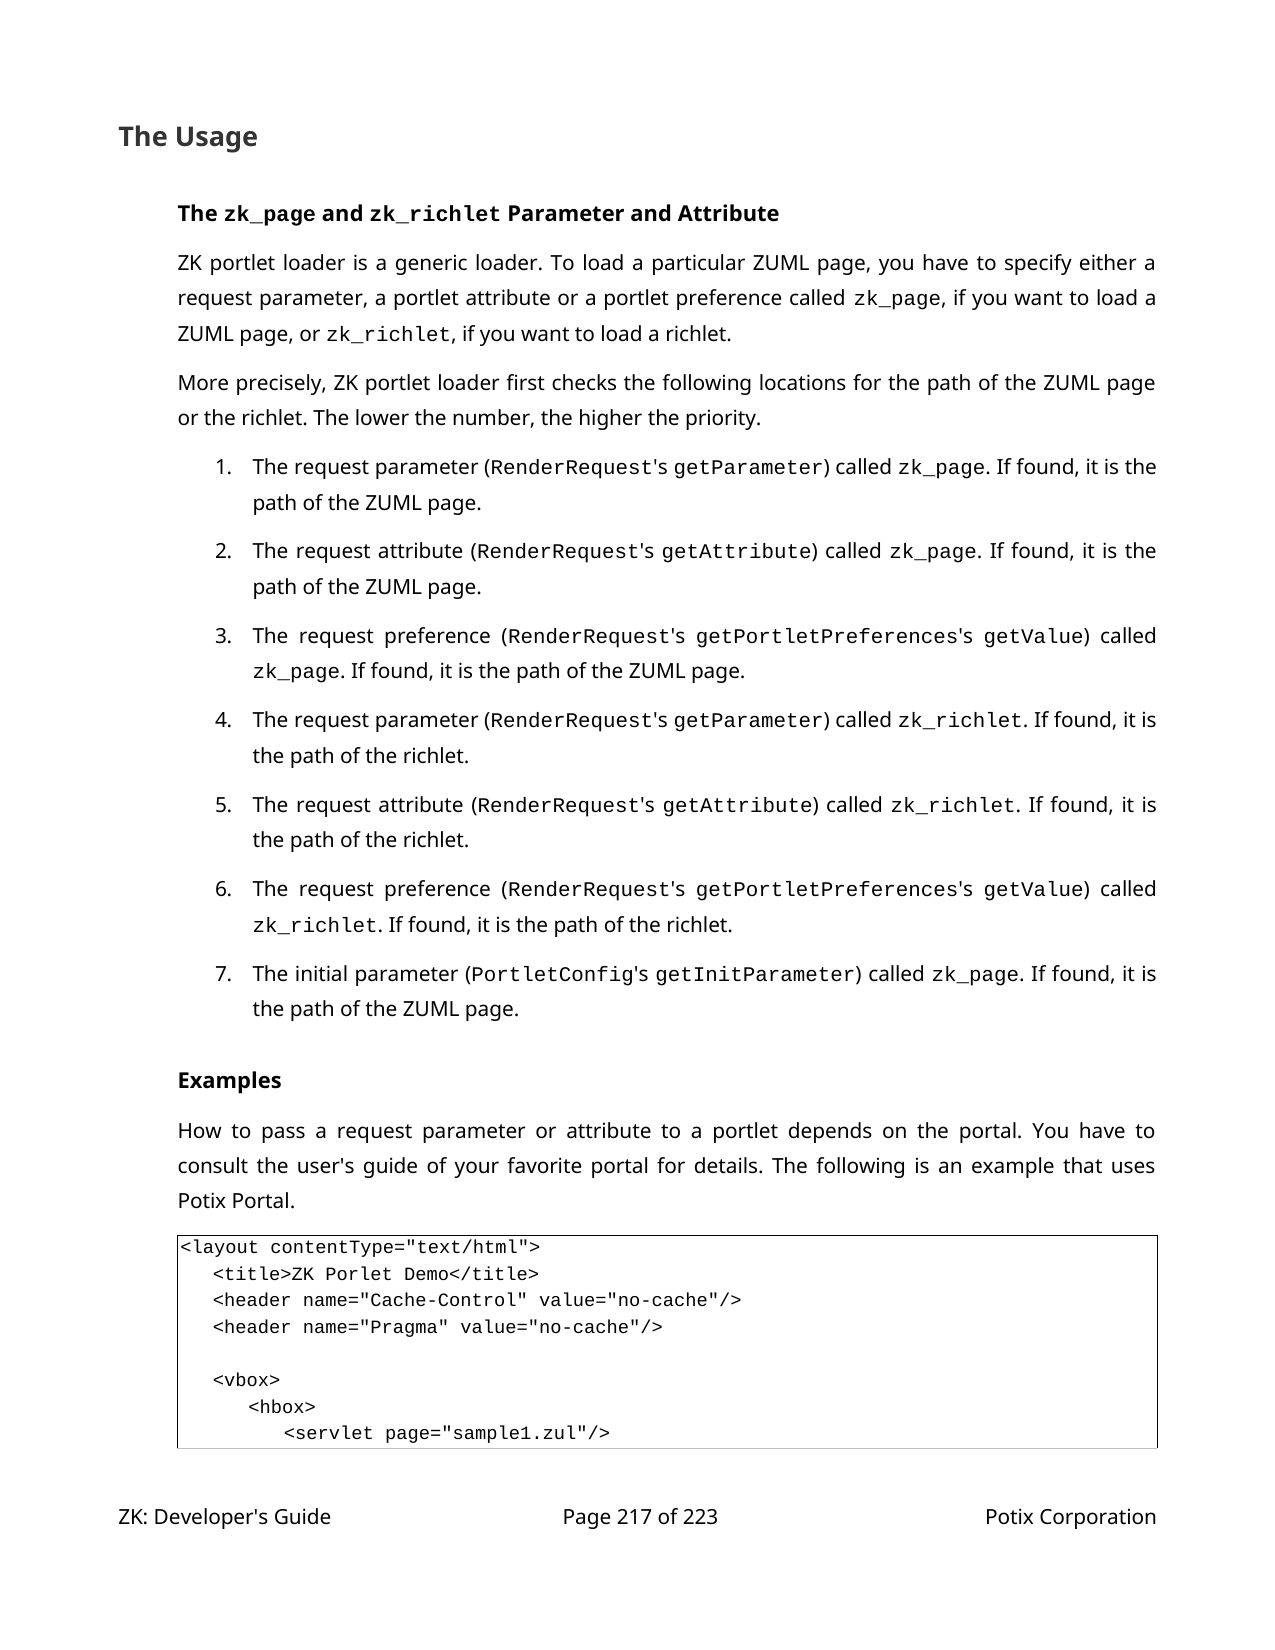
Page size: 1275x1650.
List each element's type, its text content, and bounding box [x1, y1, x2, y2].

subtitle The zk_page and zk_richlet Parameter and Attribute [177, 197, 1157, 227]
list The request parameter (RenderRequest's getParameter) called zk_page. If found, it is the path of the ZUML page. [215, 452, 1157, 516]
text ZK portlet loader is a generic loader. To load a particular ZUML page, you have to specify either a request parameter, a portlet attribute or a portlet preference called zk_page, if you want to load a ZUML page, or zk_richlet, if you want to load a richlet. [177, 248, 1157, 347]
list The request parameter (RenderRequest's getParameter) called zk_richlet. If found, it is the path of the richlet. [215, 706, 1157, 769]
text More precisely, ZK portlet loader first checks the following locations for the path of the ZUML page or the richlet. The lower the number, the higher the priority. [177, 368, 1157, 431]
list The request preference (RenderRequest's getPortletPreferences's getValue) called zk_page. If found, it is the path of the ZUML page. [215, 621, 1157, 685]
list The request attribute (RenderRequest's getAttribute) called zk_page. If found, it is the path of the ZUML page. [215, 536, 1157, 600]
list The initial parameter (PortletConfig's getInitParameter) called zk_page. If found, it is the path of the ZUML page. [215, 959, 1157, 1023]
subtitle The Usage [118, 118, 1157, 155]
list The request attribute (RenderRequest's getAttribute) called zk_richlet. If found, it is the path of the richlet. [215, 790, 1157, 854]
text <layout contentType="text/html"> <title>ZK Porlet Demo</title> <header name="Cache-Control" value="no-cache"/> <header name="Pragma" value="no-cache"/> <vbox> <hbox> <servlet page="sample1.zul"/> [178, 1236, 1157, 1448]
subtitle Examples [177, 1065, 1157, 1095]
list The request preference (RenderRequest's getPortletPreferences's getValue) called zk_richlet. If found, it is the path of the richlet. [215, 874, 1157, 938]
text How to pass a request parameter or attribute to a portlet depends on the portal. You have to consult the user's guide of your favorite portal for details. The following is an example that uses Potix Portal. [177, 1116, 1157, 1214]
